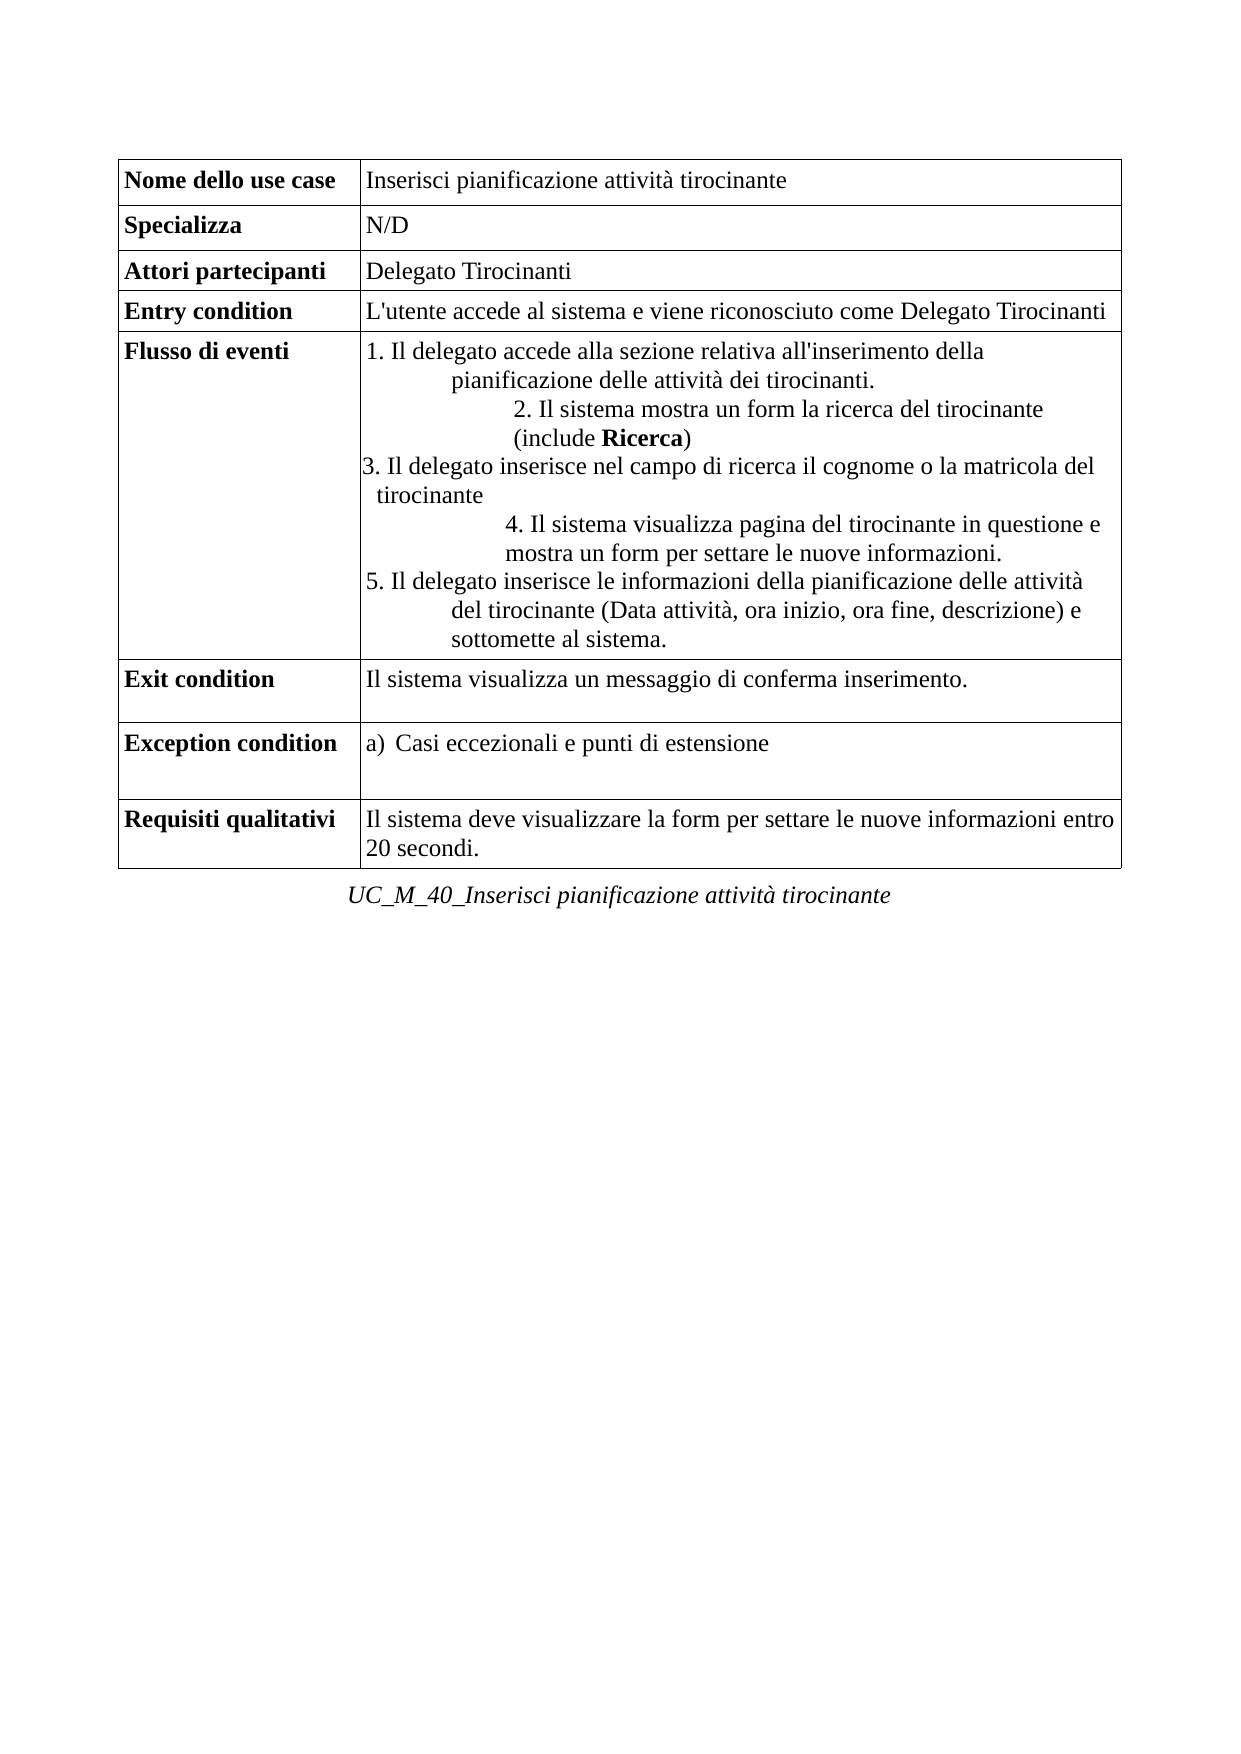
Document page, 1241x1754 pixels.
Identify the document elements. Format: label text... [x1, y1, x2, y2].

table_cell L'utente accede al sistema e viene riconosciuto come Delegato Tirocinanti [361, 291, 1121, 331]
table_cell Flusso di eventi [119, 332, 360, 658]
table_cell Il sistema visualizza un messaggio di conferma inserimento. [361, 660, 1121, 722]
table_cell Exception condition [119, 723, 360, 798]
table_cell Delegato Tirocinanti [361, 251, 1121, 290]
table_cell N/D [361, 206, 1121, 250]
table_cell Il delegato accede alla sezione relativa all'inserimento della pianificazione delle attività dei tirocinanti. Il sistema mostra un form la ricerca del tirocinante (include Ricerca) Il delegato inserisce nel campo di ricerca il cognome o la matricola del tirocinante Il sistema visualizza pagina del tirocinante in questione e mostra un form per settare le nuove informazioni. Il delegato inserisce le informazioni della pianificazione delle attività del tirocinante (Data attività, ora inizio, ora fine, descrizione) e sottomette al sistema. [361, 332, 1121, 658]
table_cell Attori partecipanti [119, 251, 360, 290]
table_cell Exit condition [119, 660, 360, 722]
text UC_M_40_Inserisci pianificazione attività tirocinante [118, 880, 1122, 909]
table_cell Il sistema deve visualizzare la form per settare le nuove informazioni entro 20 secondi. [361, 800, 1121, 867]
table_cell Requisiti qualitativi [119, 800, 360, 867]
table_cell Entry condition [119, 291, 360, 331]
table_header Nome dello use case [119, 160, 360, 205]
table_cell Specializza [119, 206, 360, 250]
table_header Inserisci pianificazione attività tirocinante [361, 160, 1121, 205]
table_cell Casi eccezionali e punti di estensione [361, 723, 1121, 798]
